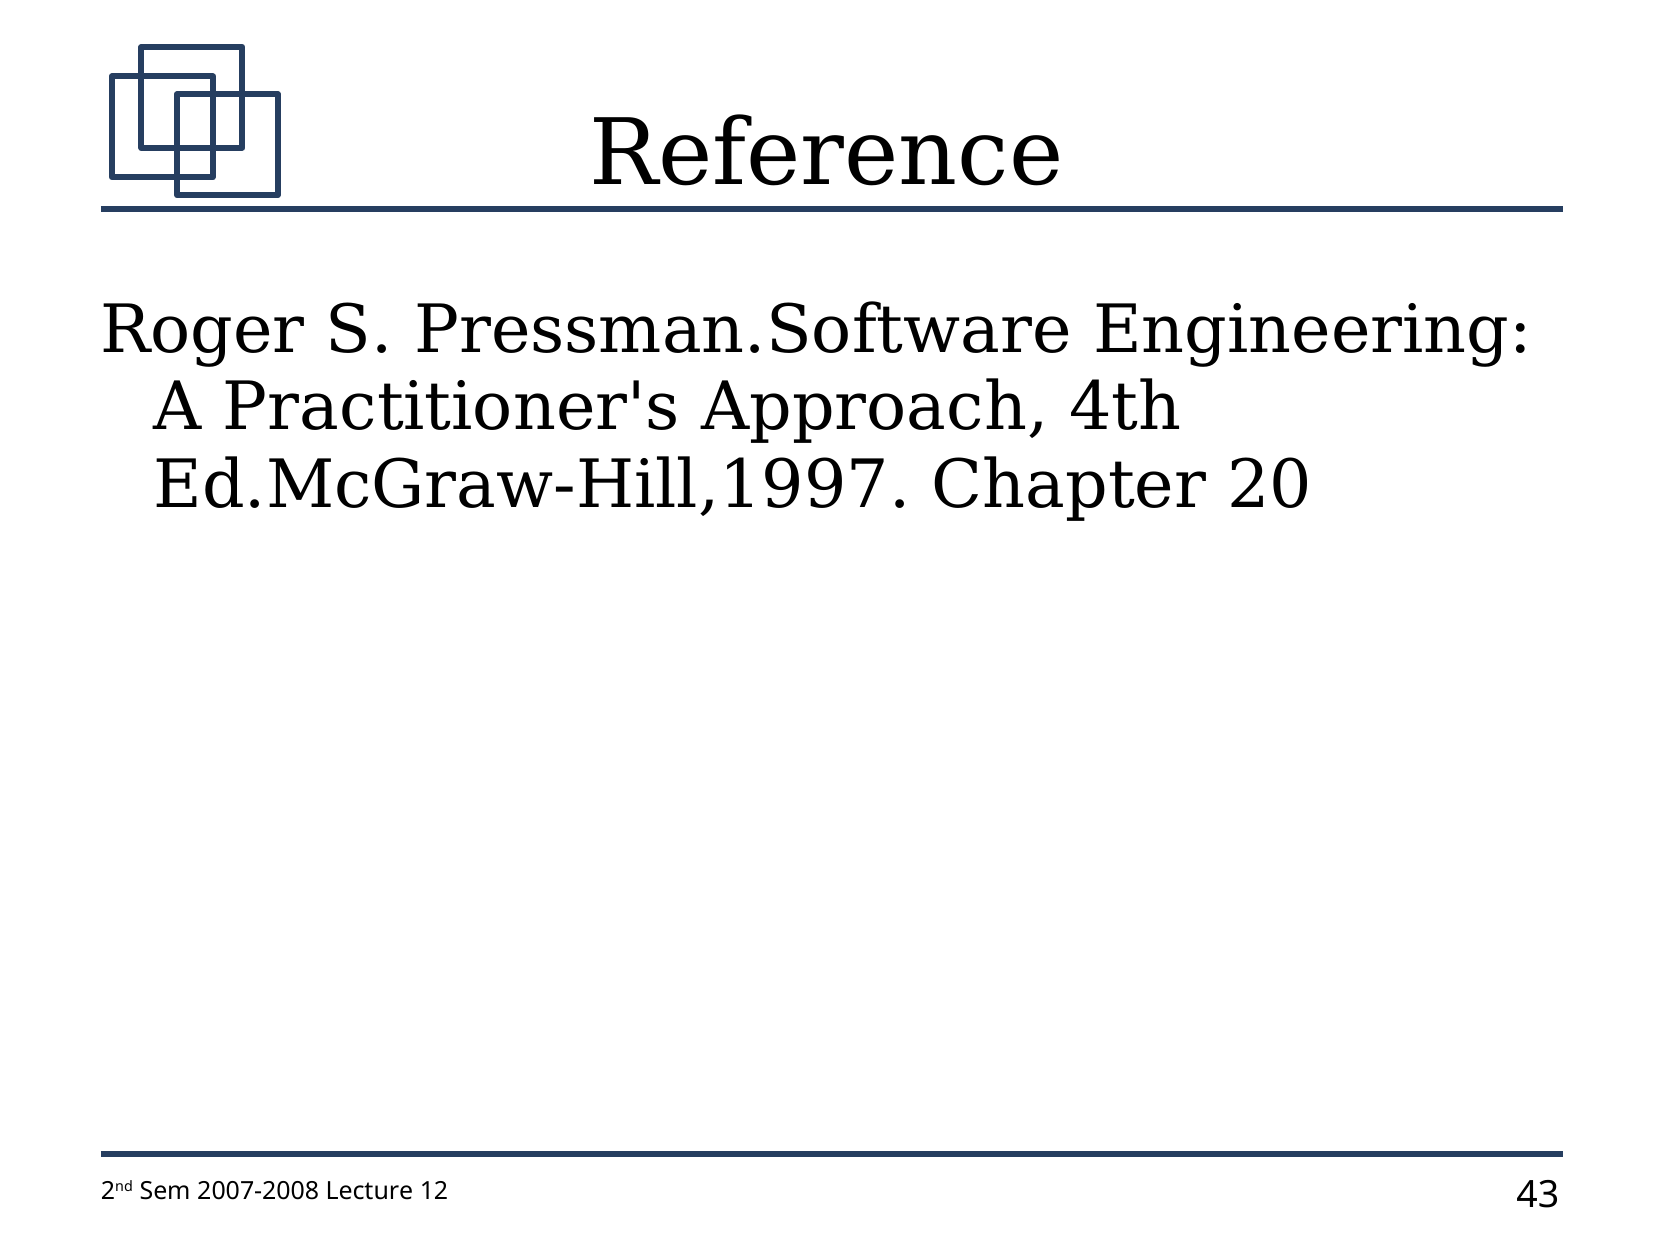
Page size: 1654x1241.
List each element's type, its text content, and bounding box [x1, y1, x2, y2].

title Reference [82, 49, 1571, 257]
list Roger S. Pressman.Software Engineering: A Practitioner's Approach, 4th Ed.McGraw-Hill,1997. Chapter 20 [82, 290, 1571, 1109]
